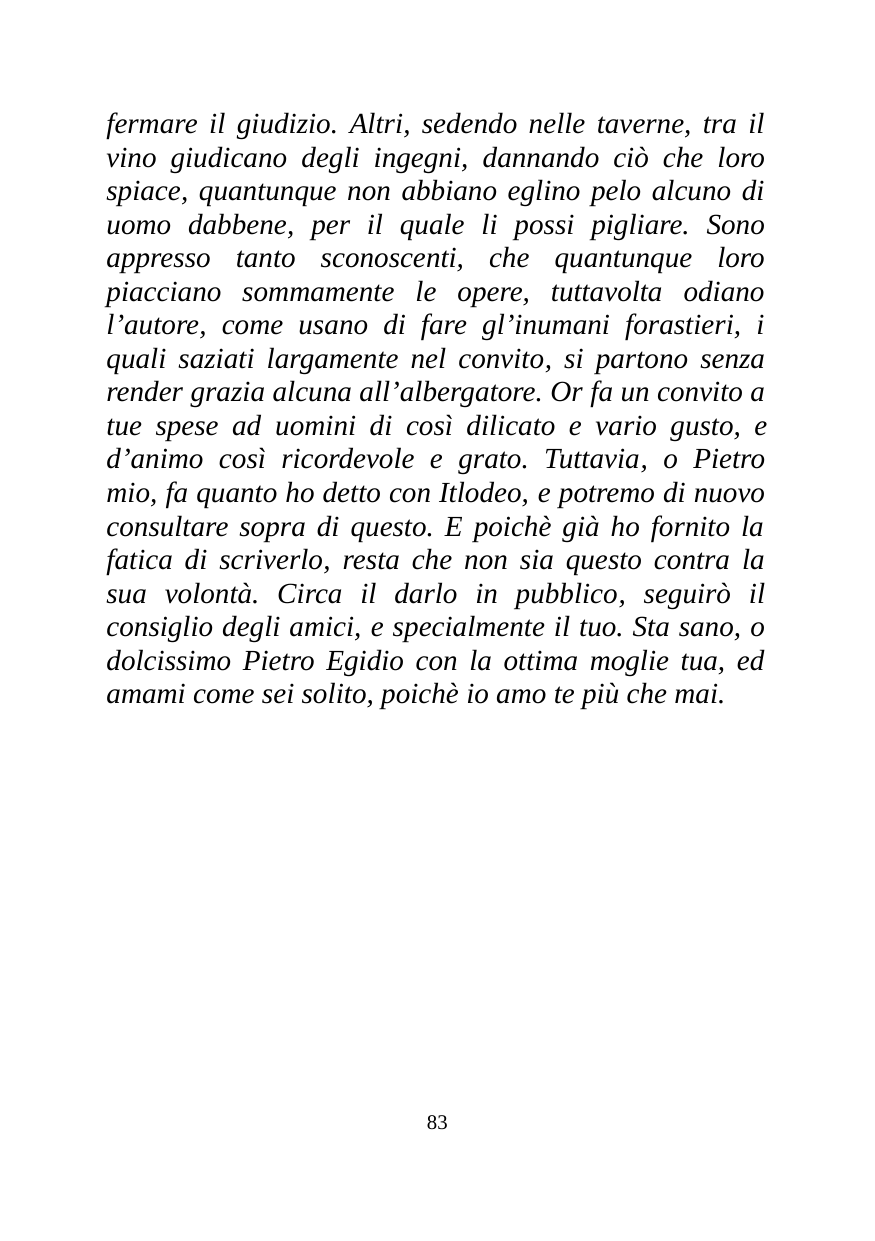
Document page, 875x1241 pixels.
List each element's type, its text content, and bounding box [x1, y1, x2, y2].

text fermare il giudizio. Altri, sedendo nelle taverne, tra il vino giudicano degli ingegni, dannando ciò che loro spiace, quantunque non abbiano eglino pelo alcuno di uomo dabbene, per il quale li possi pigliare. Sono appresso tanto sconoscenti, che quantunque loro piacciano sommamente le opere, tuttavolta odiano l’autore, come usano di fare gl’inumani forastieri, i quali saziati largamente nel convito, si partono senza render grazia alcuna all’albergatore. Or fa un convito a tue spese ad uomini di così dilicato e vario gusto, e d’animo così ricordevole e grato. Tuttavia, o Pietro mio, fa quanto ho detto con Itlodeo, e potremo di nuovo consultare sopra di questo. E poichè già ho fornito la fatica di scriverlo, resta che non sia questo contra la sua volontà. Circa il darlo in pubblico, seguirò il consiglio degli amici, e specialmente il tuo. Sta sano, o dolcissimo Pietro Egidio con la ottima moglie tua, ed amami come sei solito, poichè io amo te più che mai. [106, 106, 768, 710]
